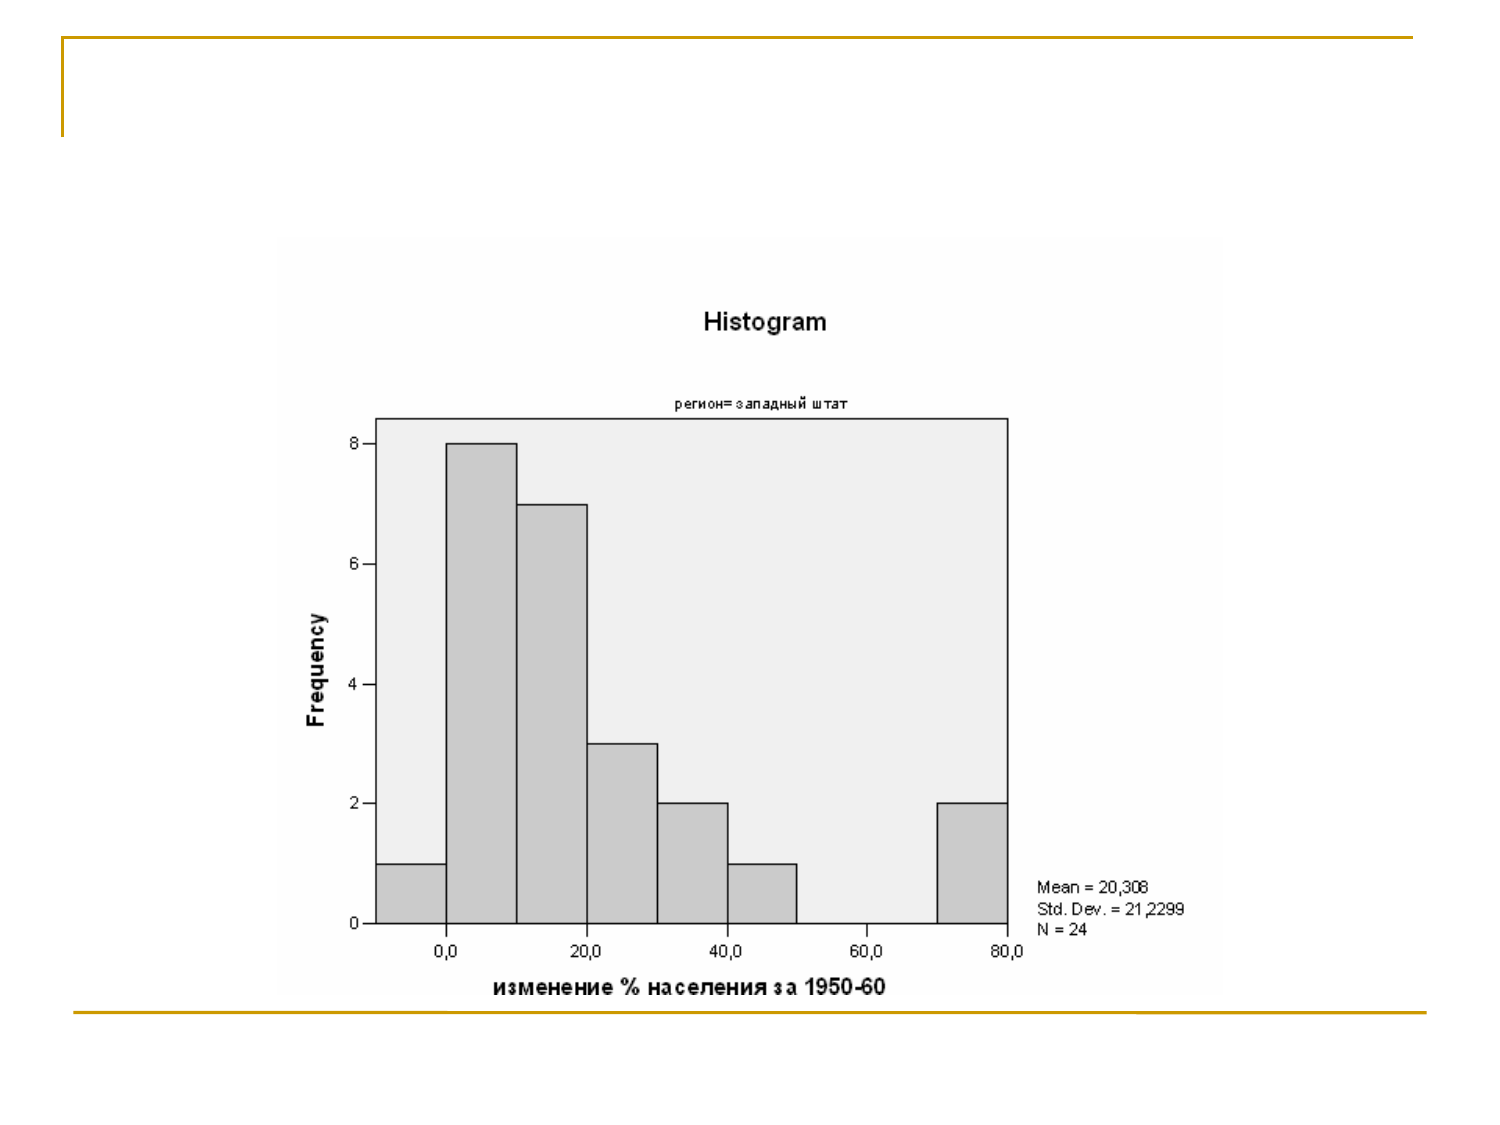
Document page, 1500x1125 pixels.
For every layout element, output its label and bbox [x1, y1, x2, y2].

picture [277, 237, 1223, 996]
